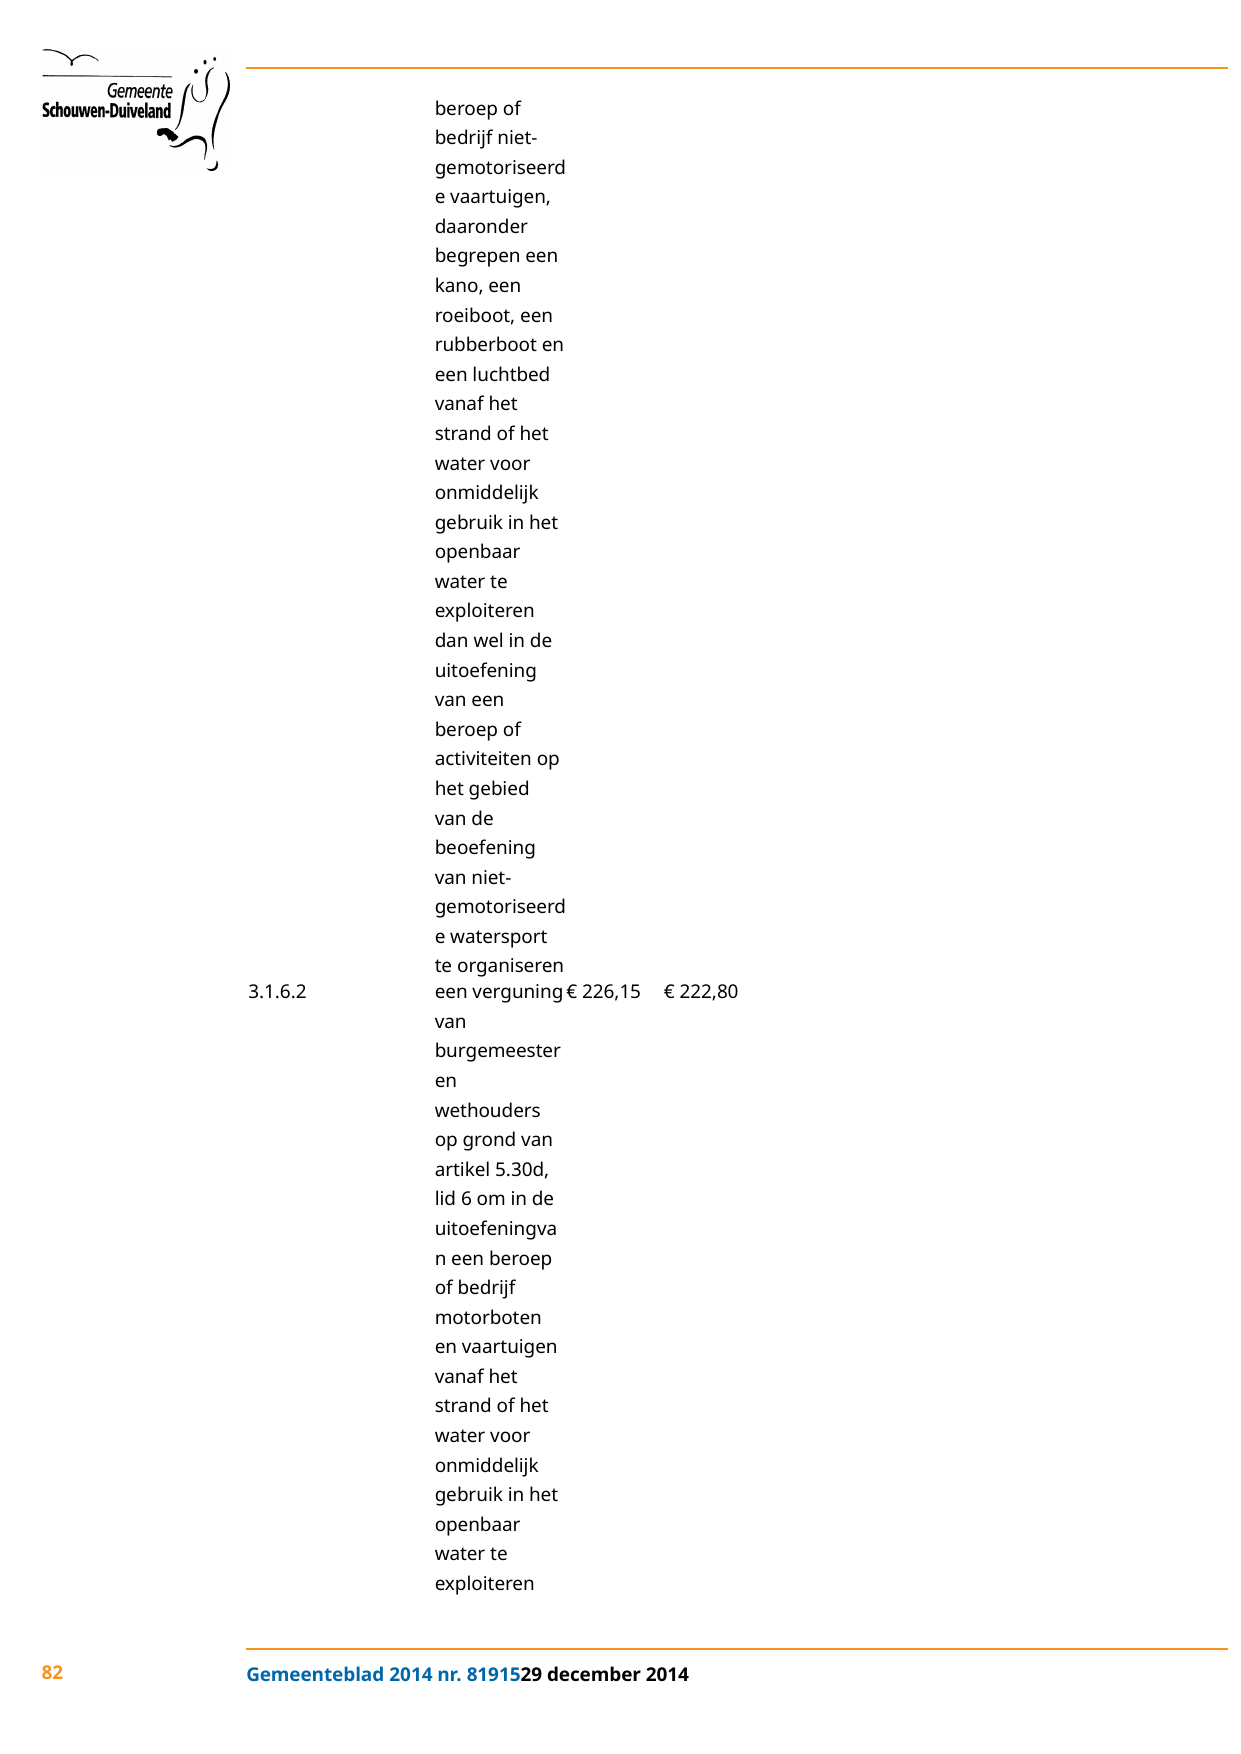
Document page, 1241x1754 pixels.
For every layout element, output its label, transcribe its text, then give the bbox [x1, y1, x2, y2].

table_cell beroep of bedrijf niet-gemotoriseerde vaartuigen, daaronder begrepen een kano, een roeiboot, een rubberboot en een luchtbed vanaf het strand of het water voor onmiddelijk gebruik in het openbaar water te exploiteren dan wel in de uitoefening van een beroep of activiteiten op het gebied van de beoefening van niet-gemotoriseerde watersport te organiseren [435, 95, 566, 978]
table_cell € 226,15 [566, 979, 664, 1596]
table_cell [1054, 979, 1152, 1596]
table_cell [859, 979, 956, 1596]
table_cell [1054, 95, 1152, 978]
table_cell [248, 95, 434, 978]
table_cell een verguning van burgemeester en wethouders op grond van artikel 5.30d, lid 6 om in de uitoefeningvan een beroep of bedrijf motorboten en vaartuigen vanaf het strand of het water voor onmiddelijk gebruik in het openbaar water te exploiteren [435, 979, 566, 1596]
table_cell [664, 95, 761, 978]
table_cell € 222,80 [664, 979, 761, 1596]
table_cell [761, 979, 859, 1596]
picture [41, 47, 231, 172]
table_cell [956, 979, 1054, 1596]
table_cell [859, 95, 956, 978]
table_cell [956, 95, 1054, 978]
table_cell [566, 95, 664, 978]
table_cell [761, 95, 859, 978]
table_cell 3.1.6.2 [248, 979, 434, 1596]
